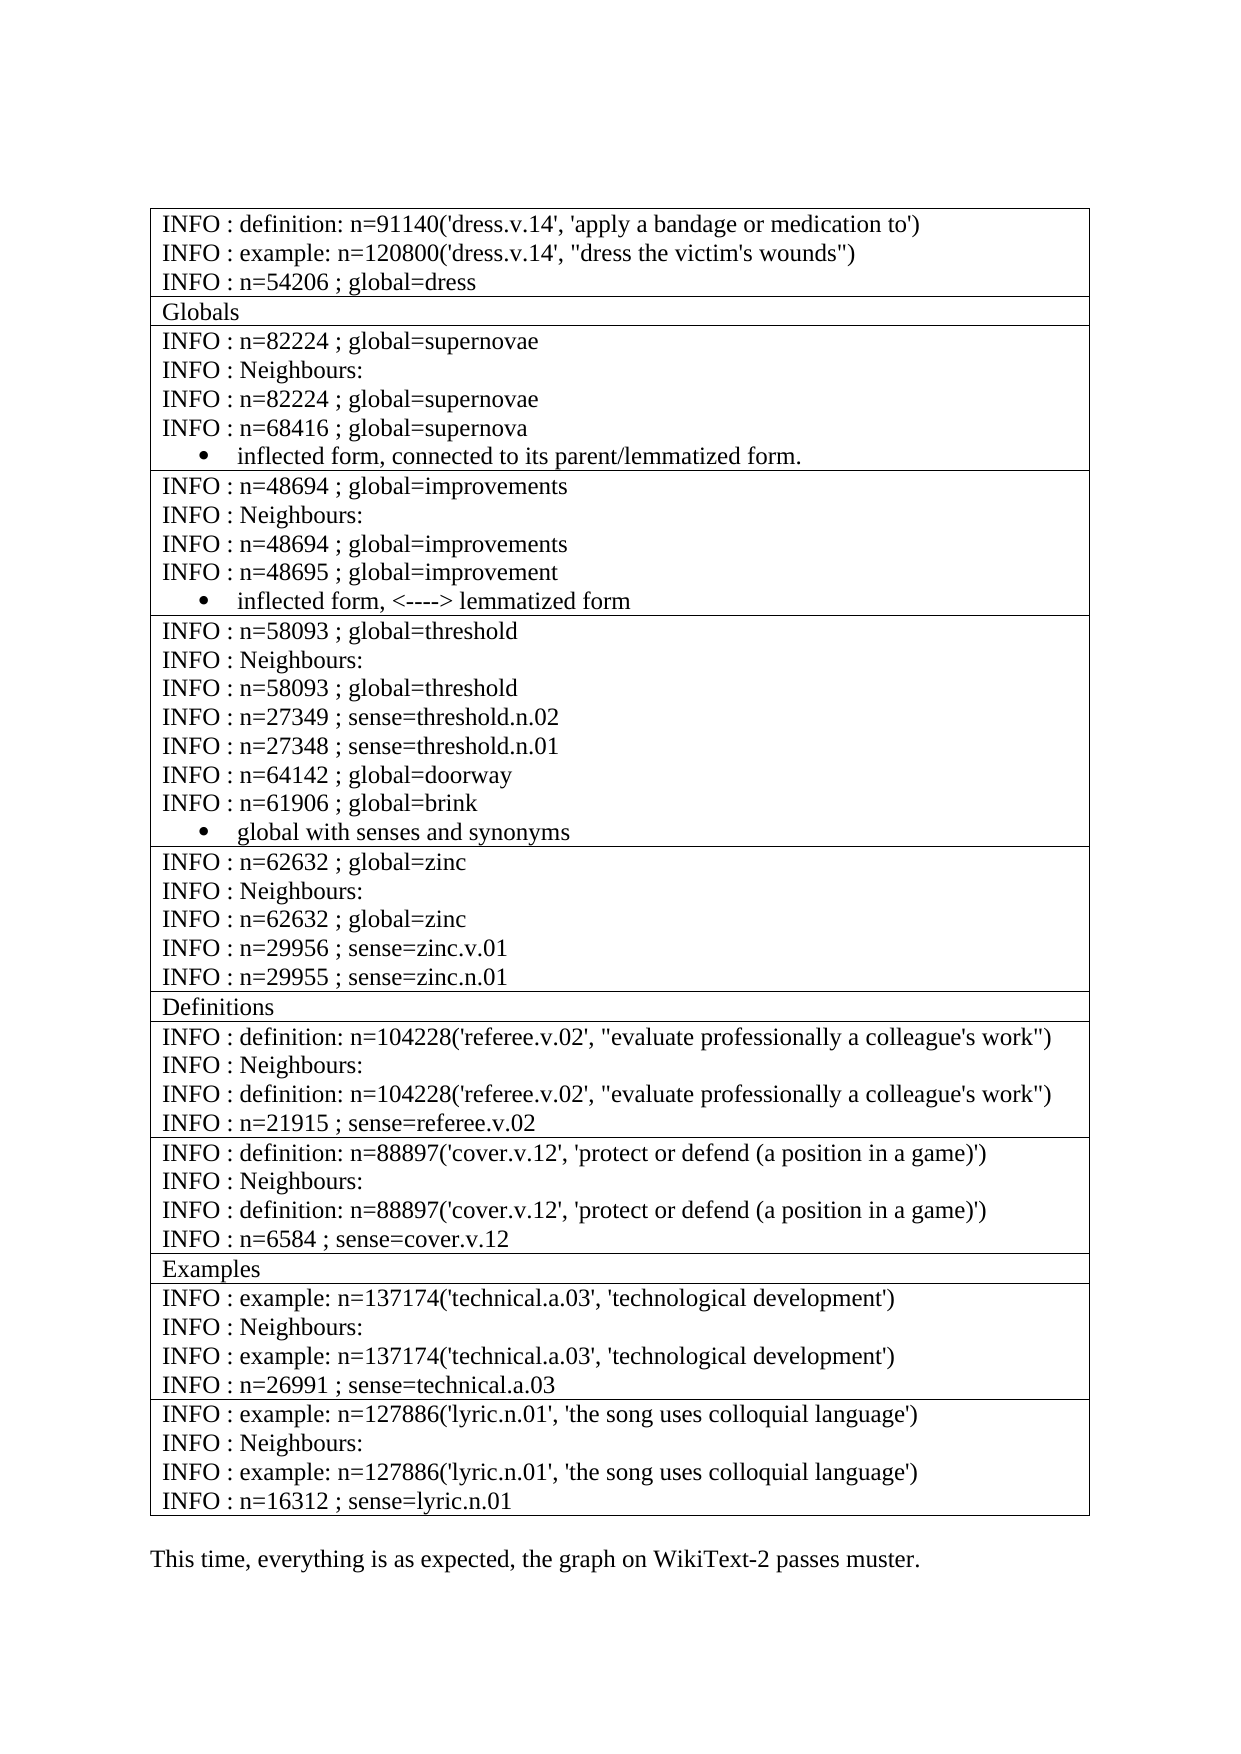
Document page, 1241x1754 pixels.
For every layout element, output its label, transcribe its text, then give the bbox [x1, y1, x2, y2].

table_cell INFO : n=82224 ; global=supernovae INFO : Neighbours: INFO : n=82224 ; global=supernovae INFO : n=68416 ; global=supernova inflected form, connected to its parent/lemmatized form. [151, 326, 1089, 470]
table_cell INFO : n=48694 ; global=improvements INFO : Neighbours: INFO : n=48694 ; global=improvements INFO : n=48695 ; global=improvement inflected form, <----> lemmatized form [151, 471, 1089, 615]
table_cell Globals [151, 297, 1089, 325]
table_cell INFO : n=58093 ; global=threshold INFO : Neighbours: INFO : n=58093 ; global=threshold INFO : n=27349 ; sense=threshold.n.02 INFO : n=27348 ; sense=threshold.n.01 INFO : n=64142 ; global=doorway INFO : n=61906 ; global=brink global with senses and synonyms [151, 616, 1089, 846]
table_cell INFO : definition: n=91140('dress.v.14', 'apply a bandage or medication to') INFO : example: n=120800('dress.v.14', "dress the victim's wounds") INFO : n=54206 ; global=dress [151, 209, 1089, 296]
table_cell INFO : definition: n=104228('referee.v.02', "evaluate professionally a colleague's work") INFO : Neighbours: INFO : definition: n=104228('referee.v.02', "evaluate professionally a colleague's work") INFO : n=21915 ; sense=referee.v.02 [151, 1022, 1089, 1137]
table_cell INFO : n=62632 ; global=zinc INFO : Neighbours: INFO : n=62632 ; global=zinc INFO : n=29956 ; sense=zinc.v.01 INFO : n=29955 ; sense=zinc.n.01 [151, 847, 1089, 991]
table_cell INFO : example: n=137174('technical.a.03', 'technological development') INFO : Neighbours: INFO : example: n=137174('technical.a.03', 'technological development') INFO : n=26991 ; sense=technical.a.03 [151, 1284, 1089, 1398]
table_cell Examples [151, 1254, 1089, 1282]
table_cell INFO : definition: n=88897('cover.v.12', 'protect or defend (a position in a game)') INFO : Neighbours: INFO : definition: n=88897('cover.v.12', 'protect or defend (a position in a game)') INFO : n=6584 ; sense=cover.v.12 [151, 1138, 1089, 1253]
table_cell Definitions [151, 992, 1089, 1021]
table_cell INFO : example: n=127886('lyric.n.01', 'the song uses colloquial language') INFO : Neighbours: INFO : example: n=127886('lyric.n.01', 'the song uses colloquial language') INFO : n=16312 ; sense=lyric.n.01 [151, 1400, 1089, 1514]
text This time, everything is as expected, the graph on WikiText-2 passes muster. [150, 1544, 1090, 1573]
